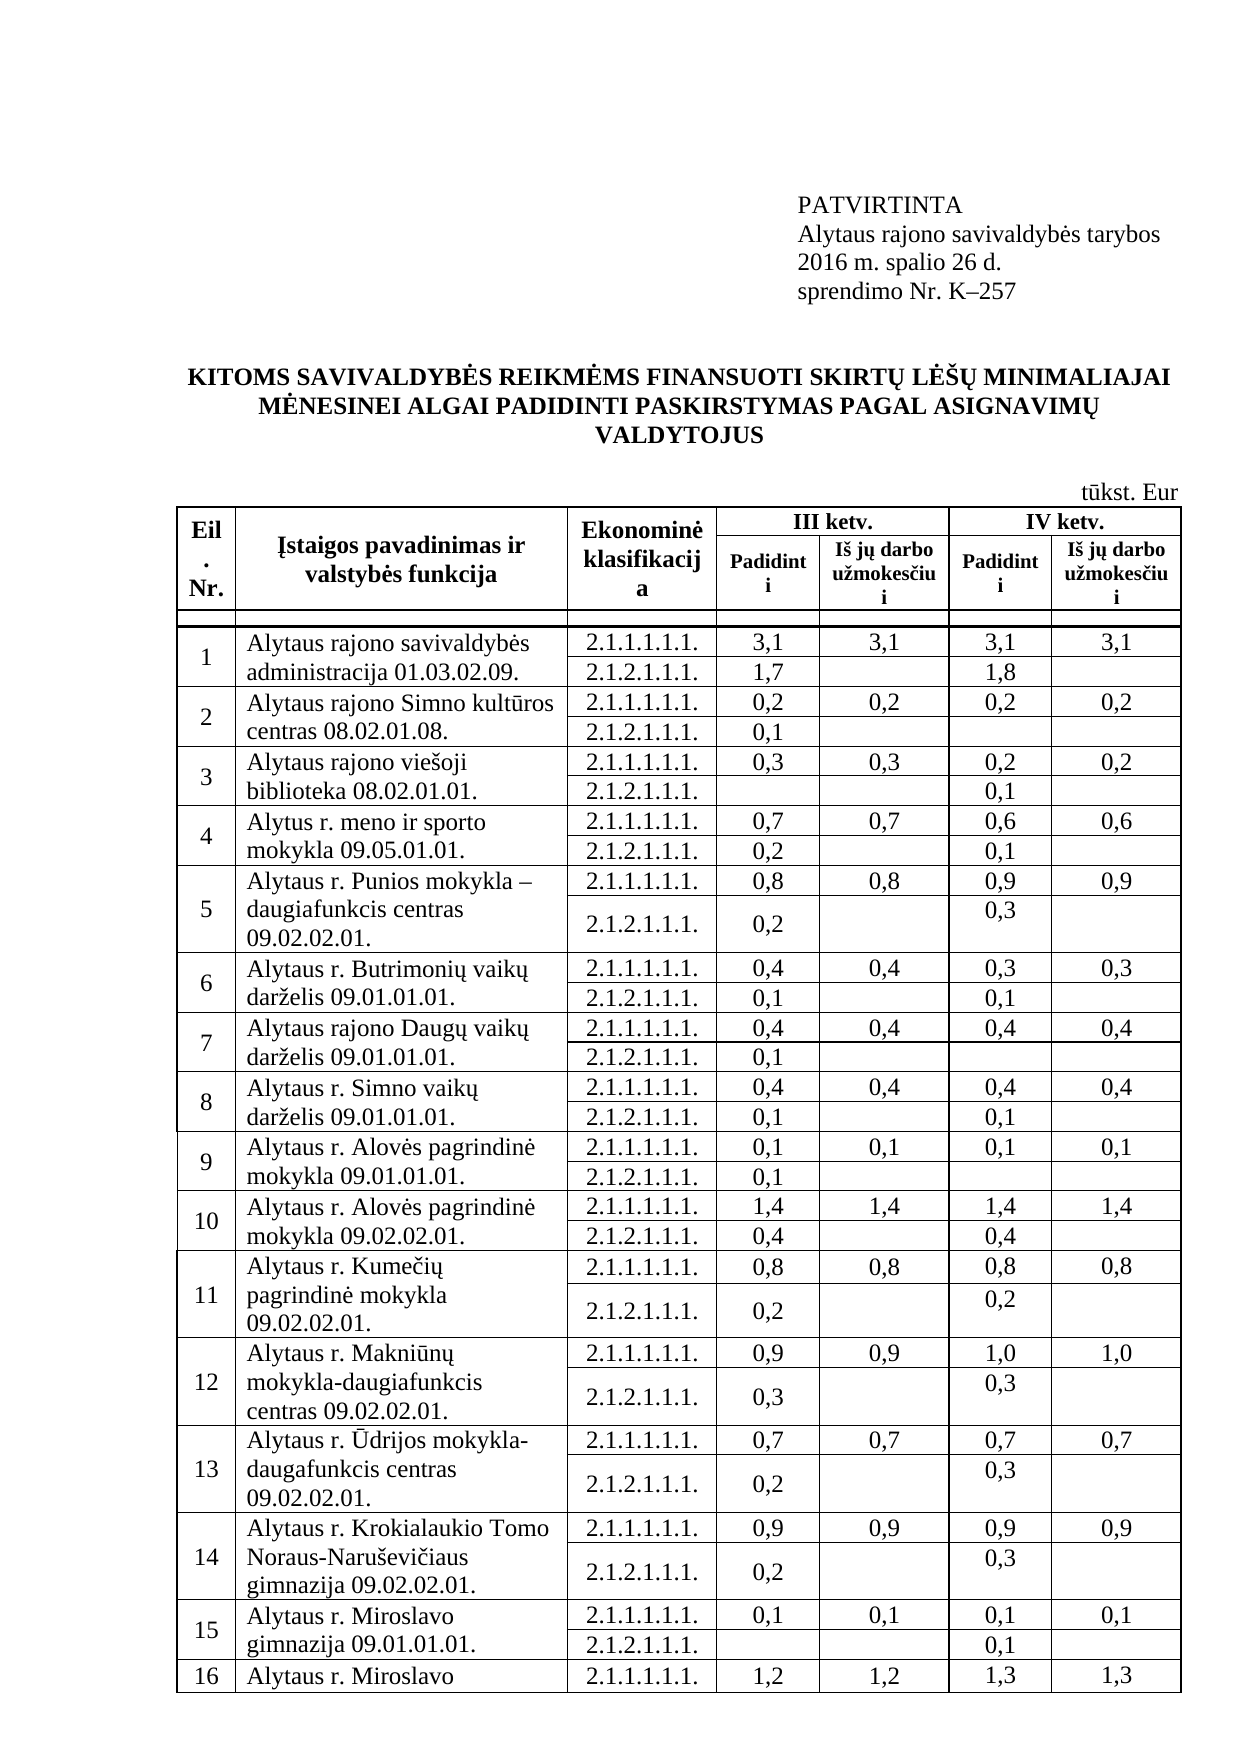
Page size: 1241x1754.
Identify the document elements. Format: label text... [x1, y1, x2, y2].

table_cell [950, 1043, 1051, 1071]
table_cell 1,3 [950, 1660, 1051, 1692]
table_cell [950, 1162, 1051, 1190]
table_cell 0,7 [820, 806, 948, 835]
table_cell 0,4 [717, 1221, 819, 1250]
table_cell 0,2 [950, 1284, 1051, 1337]
table_cell 2.1.1.1.1.1. [568, 1191, 716, 1220]
table_cell [820, 836, 948, 865]
table_cell Alytaus r. Makniūnų mokykla-daugiafunkcis centras 09.02.02.01. [236, 1338, 567, 1424]
table_cell 3 [178, 747, 235, 805]
table_cell 3,1 [1052, 628, 1180, 656]
table_cell 0,1 [717, 717, 819, 746]
table_cell [1052, 657, 1180, 686]
table_cell [820, 1162, 948, 1190]
table_cell 1,8 [950, 657, 1051, 686]
table_cell 1,0 [1052, 1338, 1180, 1367]
table_cell 3,1 [717, 628, 819, 656]
table_cell 7 [178, 1013, 235, 1071]
table_cell Alytus r. meno ir sporto mokykla 09.05.01.01. [236, 806, 567, 865]
table_cell 0,7 [820, 1426, 948, 1454]
table_cell 2.1.1.1.1.1. [568, 687, 716, 716]
table_cell [1052, 1162, 1180, 1190]
table_cell [820, 611, 948, 625]
table_header IV ketv. [950, 508, 1180, 535]
table_cell [1052, 717, 1180, 746]
table_cell 0,6 [950, 806, 1051, 835]
table_cell 0,8 [717, 866, 819, 894]
table_cell 0,8 [820, 866, 948, 894]
table_cell 0,2 [717, 896, 819, 952]
table_cell [820, 657, 948, 686]
table_cell 0,4 [820, 1013, 948, 1041]
table_cell 0,7 [1052, 1426, 1180, 1454]
table_cell 2.1.1.1.1.1. [568, 747, 716, 775]
table_cell 4 [178, 806, 235, 865]
table_cell 0,1 [950, 1630, 1051, 1659]
table_cell 0,9 [950, 866, 1051, 894]
table_cell [820, 776, 948, 805]
table_cell 0,1 [950, 983, 1051, 1012]
table_cell 2.1.2.1.1.1. [568, 1455, 716, 1512]
table_cell 0,2 [717, 836, 819, 865]
table_cell 1,4 [717, 1191, 819, 1220]
table_cell 2.1.1.1.1.1. [568, 628, 716, 656]
table_cell Iš jų darbo užmokesčiui [1052, 536, 1180, 609]
table_cell 6 [178, 953, 235, 1012]
table_cell 0,3 [950, 1368, 1051, 1424]
table_cell 0,2 [950, 747, 1051, 775]
table_cell 13 [178, 1426, 235, 1512]
table_cell 0,1 [950, 1132, 1051, 1161]
table_cell 2.1.1.1.1.1. [568, 1013, 716, 1041]
table_cell [1052, 1543, 1180, 1599]
table_cell 2.1.1.1.1.1. [568, 1513, 716, 1542]
table_cell 2.1.2.1.1.1. [568, 896, 716, 952]
table_cell 0,9 [820, 1513, 948, 1542]
table_cell [820, 717, 948, 746]
table_cell 0,4 [1052, 1072, 1180, 1101]
table_cell 0,2 [717, 687, 819, 716]
table_cell [820, 1284, 948, 1337]
table_cell 2.1.2.1.1.1. [568, 836, 716, 865]
table_cell Alytaus rajono viešoji biblioteka 08.02.01.01. [236, 747, 567, 805]
table_header Ekonominė klasifikacija [568, 508, 716, 609]
table_header Eil. Nr. [178, 508, 235, 609]
table_cell 0,7 [950, 1426, 1051, 1454]
table_cell 0,4 [717, 953, 819, 982]
table_cell 12 [178, 1338, 235, 1424]
table_cell [820, 1543, 948, 1599]
table_cell 0,7 [717, 1426, 819, 1454]
table_cell 2.1.1.1.1.1. [568, 953, 716, 982]
table_cell 2.1.1.1.1.1. [568, 1251, 716, 1283]
table_cell [1052, 836, 1180, 865]
table_cell 5 [178, 866, 235, 952]
table_cell 0,2 [717, 1543, 819, 1599]
table_cell 0,3 [950, 1455, 1051, 1512]
table_cell 0,4 [950, 1221, 1051, 1250]
table_cell Alytaus r. Alovės pagrindinė mokykla 09.02.02.01. [236, 1191, 567, 1250]
table_cell 0,3 [1052, 953, 1180, 982]
table_cell 2.1.1.1.1.1. [568, 1338, 716, 1367]
text tūkst. Eur [852, 477, 1181, 506]
table_cell 0,1 [717, 1132, 819, 1161]
table_cell [568, 611, 716, 625]
table_cell Alytaus r. Ūdrijos mokykla-daugafunkcis centras 09.02.02.01. [236, 1426, 567, 1512]
table_cell 0,1 [1052, 1132, 1180, 1161]
table_cell 0,1 [717, 1162, 819, 1190]
table_cell 2.1.2.1.1.1. [568, 1043, 716, 1071]
table_cell 0,3 [717, 747, 819, 775]
table_cell [820, 1455, 948, 1512]
table_cell 0,3 [950, 896, 1051, 952]
table_cell Alytaus r. Punios mokykla – daugiafunkcis centras 09.02.02.01. [236, 866, 567, 952]
table_cell [820, 896, 948, 952]
table_cell 0,6 [1052, 806, 1180, 835]
table_cell [178, 611, 235, 625]
table_cell 0,8 [1052, 1251, 1180, 1283]
table_cell 16 [178, 1660, 235, 1692]
table_cell [820, 983, 948, 1012]
table_cell 2.1.2.1.1.1. [568, 1221, 716, 1250]
table_header Įstaigos pavadinimas ir valstybės funkcija [236, 508, 567, 609]
table_cell 1,4 [820, 1191, 948, 1220]
table_cell 2.1.1.1.1.1. [568, 806, 716, 835]
table_cell 2.1.2.1.1.1. [568, 657, 716, 686]
table_cell 0,1 [717, 983, 819, 1012]
table_cell [1052, 983, 1180, 1012]
table_cell 2.1.2.1.1.1. [568, 983, 716, 1012]
table_cell 0,1 [950, 1600, 1051, 1629]
table_cell 11 [178, 1251, 235, 1337]
table_cell 0,9 [1052, 866, 1180, 894]
table_cell 0,8 [950, 1251, 1051, 1283]
table_cell Alytaus r. Miroslavo [236, 1660, 567, 1692]
table_cell [236, 611, 567, 625]
table_cell 0,2 [1052, 747, 1180, 775]
table_cell [1052, 776, 1180, 805]
table_cell [1052, 611, 1180, 625]
table_cell [1052, 1221, 1180, 1250]
table_cell 2.1.2.1.1.1. [568, 1162, 716, 1190]
table_cell [1052, 896, 1180, 952]
table_cell Alytaus r. Miroslavo gimnazija 09.01.01.01. [236, 1600, 567, 1659]
table_cell [950, 611, 1051, 625]
table_cell 0,9 [717, 1338, 819, 1367]
table_cell 3,1 [820, 628, 948, 656]
table_cell 1,0 [950, 1338, 1051, 1367]
table_cell 0,2 [950, 687, 1051, 716]
table_cell 0,9 [1052, 1513, 1180, 1542]
table_cell 0,1 [950, 776, 1051, 805]
table_cell Alytaus rajono Simno kultūros centras 08.02.01.08. [236, 687, 567, 746]
table_cell 0,8 [820, 1251, 948, 1283]
table_cell 2 [178, 687, 235, 746]
table_cell 2.1.1.1.1.1. [568, 1072, 716, 1101]
table_cell 0,2 [1052, 687, 1180, 716]
table_cell 0,4 [820, 953, 948, 982]
table_cell 0,4 [1052, 1013, 1180, 1041]
table_cell [1052, 1102, 1180, 1131]
table_cell 0,3 [717, 1368, 819, 1424]
table_cell 0,2 [820, 687, 948, 716]
table_cell 0,9 [950, 1513, 1051, 1542]
table_cell 0,1 [717, 1600, 819, 1629]
text Alytaus rajono savivaldybės tarybos [177, 219, 1181, 247]
table_cell 2.1.2.1.1.1. [568, 1368, 716, 1424]
table_cell Padidinti [950, 536, 1051, 609]
table_cell 0,4 [950, 1013, 1051, 1041]
table_cell 0,2 [717, 1455, 819, 1512]
table_cell 2.1.1.1.1.1. [568, 1600, 716, 1629]
table_cell [1052, 1368, 1180, 1424]
table_cell Alytaus r. Krokialaukio Tomo Noraus-Naruševičiaus gimnazija 09.02.02.01. [236, 1513, 567, 1599]
table_cell 3,1 [950, 628, 1051, 656]
table_cell 1,2 [717, 1660, 819, 1692]
table_cell Iš jų darbo užmokesčiui [820, 536, 948, 609]
table_cell 0,3 [950, 953, 1051, 982]
table_cell [820, 1043, 948, 1071]
text PATVIRTINTA [662, 190, 1181, 219]
table_cell 0,2 [717, 1284, 819, 1337]
table_cell 0,1 [820, 1600, 948, 1629]
table_cell 0,3 [820, 747, 948, 775]
table_cell Alytaus r. Kumečių pagrindinė mokykla 09.02.02.01. [236, 1251, 567, 1337]
table_cell Padidinti [717, 536, 819, 609]
table_cell 0,8 [717, 1251, 819, 1283]
table_cell [1052, 1043, 1180, 1071]
table_cell 0,1 [717, 1043, 819, 1071]
table_cell 14 [178, 1513, 235, 1599]
table_cell 0,1 [820, 1132, 948, 1161]
table_cell 0,1 [1052, 1600, 1180, 1629]
table_cell 0,3 [950, 1543, 1051, 1599]
table_cell 0,9 [820, 1338, 948, 1367]
table_cell [820, 1630, 948, 1659]
table_cell 0,4 [717, 1013, 819, 1041]
table_cell [1052, 1284, 1180, 1337]
table_cell 1,2 [820, 1660, 948, 1692]
table_cell 2.1.1.1.1.1. [568, 1426, 716, 1454]
table_cell 8 [178, 1072, 235, 1131]
text sprendimo Nr. K–257 [177, 276, 1181, 305]
table_cell [820, 1368, 948, 1424]
table_cell 0,4 [820, 1072, 948, 1101]
table_cell 2.1.2.1.1.1. [568, 1543, 716, 1599]
table_cell 2.1.2.1.1.1. [568, 1102, 716, 1131]
table_cell 2.1.1.1.1.1. [568, 1660, 716, 1692]
table_cell 0,9 [717, 1513, 819, 1542]
table_cell 2.1.2.1.1.1. [568, 717, 716, 746]
table_cell 2.1.1.1.1.1. [568, 866, 716, 894]
table_cell Alytaus rajono Daugų vaikų darželis 09.01.01.01. [236, 1013, 567, 1071]
table_cell [717, 776, 819, 805]
text 2016 m. spalio 26 d. [177, 247, 1181, 276]
table_cell Alytaus rajono savivaldybės administracija 01.03.02.09. [236, 628, 567, 686]
table_cell Alytaus r. Butrimonių vaikų darželis 09.01.01.01. [236, 953, 567, 1012]
table_cell [820, 1102, 948, 1131]
table_cell [950, 717, 1051, 746]
table_cell [1052, 1630, 1180, 1659]
table_cell 0,1 [717, 1102, 819, 1131]
table_cell 1,4 [1052, 1191, 1180, 1220]
table_header III ketv. [717, 508, 948, 535]
table_cell [820, 1221, 948, 1250]
table_cell 2.1.1.1.1.1. [568, 1132, 716, 1161]
table_cell Alytaus r. Alovės pagrindinė mokykla 09.01.01.01. [236, 1132, 567, 1190]
table_cell 9 [178, 1132, 235, 1190]
table_cell 1,3 [1052, 1660, 1180, 1692]
table_cell [717, 611, 819, 625]
table_cell 1,4 [950, 1191, 1051, 1220]
table_cell 0,1 [950, 1102, 1051, 1131]
table_cell 2.1.2.1.1.1. [568, 1284, 716, 1337]
table_cell 10 [178, 1191, 235, 1250]
table_cell Alytaus r. Simno vaikų darželis 09.01.01.01. [236, 1072, 567, 1131]
table_cell 0,1 [950, 836, 1051, 865]
table_cell 1,7 [717, 657, 819, 686]
table_cell 0,4 [717, 1072, 819, 1101]
text KITOMS SAVIVALDYBĖS REIKMĖMS FINANSUOTI SKIRTŲ LĖŠŲ MINIMALIAJAI MĖNESINEI ALGAI PADIDINTI PASKIRSTYMAS PAGAL ASIGNAVIMŲ VALDYTOJUS [177, 362, 1181, 449]
table_cell 2.1.2.1.1.1. [568, 1630, 716, 1659]
table_cell [1052, 1455, 1180, 1512]
table_cell 2.1.2.1.1.1. [568, 776, 716, 805]
table_cell 0,7 [717, 806, 819, 835]
table_cell 15 [178, 1600, 235, 1659]
table_cell 0,4 [950, 1072, 1051, 1101]
table_cell 1 [178, 628, 235, 686]
table_cell [717, 1630, 819, 1659]
